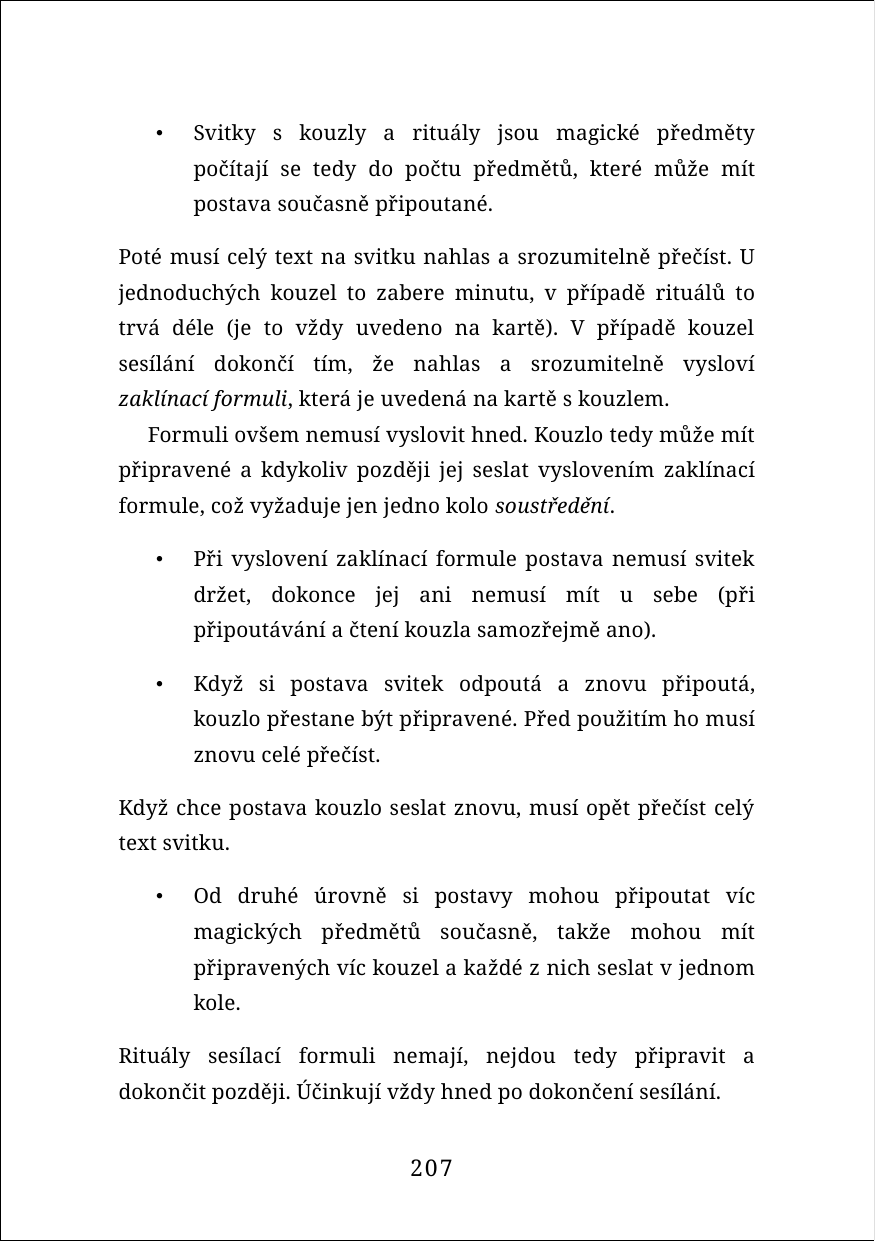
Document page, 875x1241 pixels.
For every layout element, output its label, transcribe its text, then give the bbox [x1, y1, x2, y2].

text Rituály sesílací formuli nemají, nejdou tedy připravit a dokončit později. Účinkují vždy hned po dokončení sesílání. [118, 1041, 756, 1105]
list Když si postava svitek odpoutá a znovu připoutá, kouzlo přestane být připravené. Před použitím ho musí znovu celé přečíst. [156, 669, 756, 768]
text Poté musí celý text na svitku nahlas a srozumitelně přečíst. U jednoduchých kouzel to zabere minutu, v případě rituálů to trvá déle (je to vždy uvedeno na kartě). V případě kouzel sesílání dokončí tím, že nahlas a srozumitelně vysloví zaklínací formuli, která je uvedená na kartě s kouzlem. Formuli ovšem nemusí vyslovit hned. Kouzlo tedy může mít připravené a kdykoliv později jej seslat vyslovením zaklínací formule, což vyžaduje jen jedno kolo soustředění. [118, 242, 756, 519]
list Při vyslovení zaklínací formule postava nemusí svitek držet, dokonce jej ani nemusí mít u sebe (při připoutávání a čtení kouzla samozřejmě ano). [156, 544, 756, 644]
text Když chce postava kouzlo seslat znovu, musí opět přečíst celý text svitku. [118, 793, 756, 857]
list Od druhé úrovně si postavy mohou připoutat víc magických předmětů současně, takže mohou mít připravených víc kouzel a každé z nich seslat v jednom kole. [156, 882, 756, 1017]
list Svitky s kouzly a rituály jsou magické předměty počítají se tedy do počtu předmětů, které může mít postava současně připoutané. [156, 118, 756, 218]
